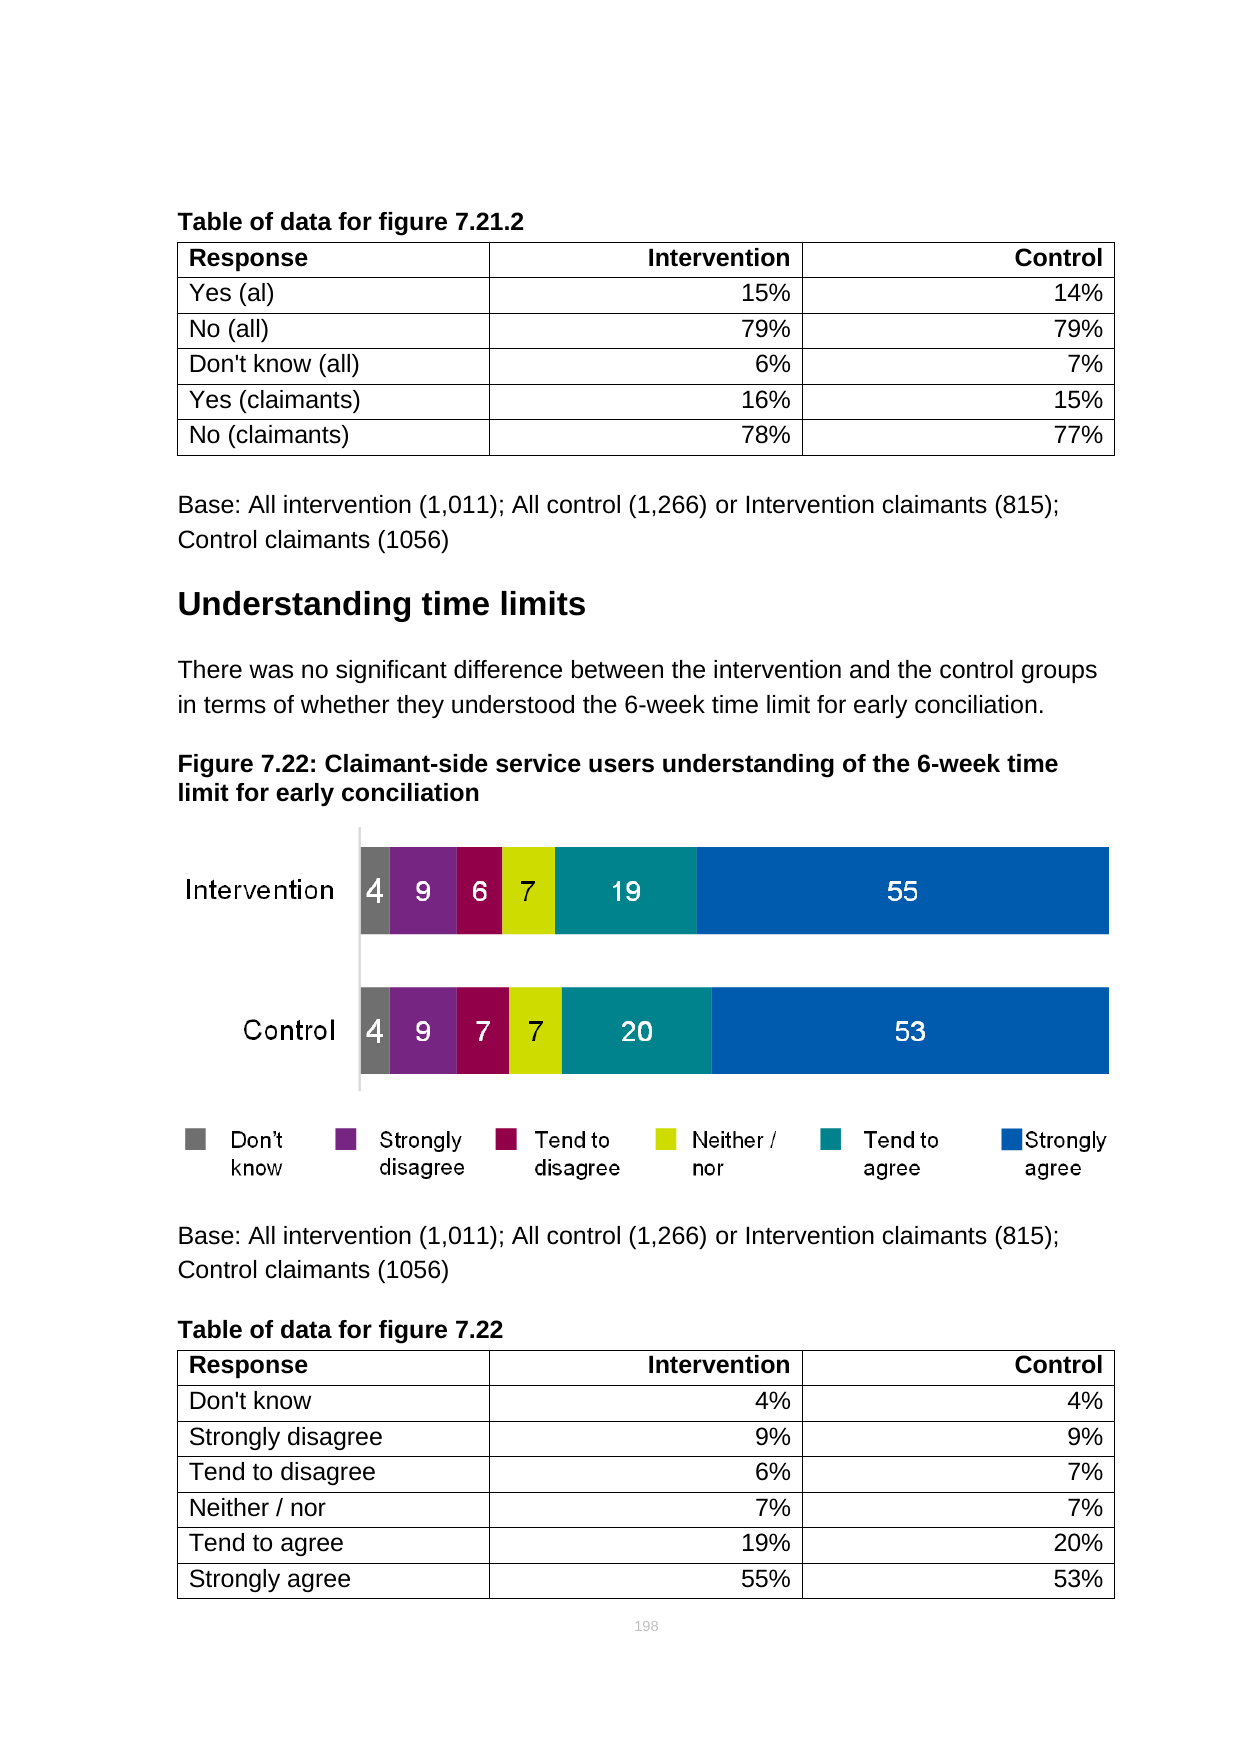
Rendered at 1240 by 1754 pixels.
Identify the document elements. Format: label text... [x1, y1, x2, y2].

text There was no significant difference between the intervention and the control groups in terms of whether they understood the 6-week time limit for early conciliation. [177, 655, 1115, 718]
text Figure 7.22: Claimant-side service users understanding of the 6-week time limit for early conciliation [177, 749, 1115, 807]
table_cell 53% [803, 1564, 1114, 1598]
table_cell 79% [803, 314, 1114, 348]
table_cell 19% [490, 1528, 802, 1563]
table_cell 78% [490, 420, 802, 455]
table_header Intervention [490, 243, 802, 277]
text Table of data for figure 7.22 [177, 1315, 1115, 1344]
table_cell 9% [803, 1422, 1114, 1456]
table_cell 9% [490, 1422, 802, 1456]
table_cell 4% [490, 1386, 802, 1421]
table_cell 6% [490, 1457, 802, 1492]
table_cell Don't know (all) [178, 349, 489, 384]
table_cell Yes (claimants) [178, 385, 489, 419]
table_cell Strongly disagree [178, 1422, 489, 1456]
table_cell No (claimants) [178, 420, 489, 455]
table_cell Neither / nor [178, 1493, 489, 1527]
table_cell 16% [490, 385, 802, 419]
table_header Response [178, 243, 489, 277]
table_cell 15% [803, 385, 1114, 419]
table_cell 55% [490, 1564, 802, 1598]
table_cell 7% [803, 349, 1114, 384]
table_header Control [803, 1351, 1114, 1385]
table_cell Don't know [178, 1386, 489, 1421]
table_cell 79% [490, 314, 802, 348]
subtitle Understanding time limits [177, 584, 1115, 623]
table_cell Yes (al) [178, 278, 489, 313]
table_header Response [178, 1351, 489, 1385]
table_cell Tend to agree [178, 1528, 489, 1563]
table_cell No (all) [178, 314, 489, 348]
text Base: All intervention (1,011); All control (1,266) or Intervention claimants (815); Control claimants (1056) [177, 1221, 1115, 1284]
table_cell Tend to disagree [178, 1457, 489, 1492]
table_cell 14% [803, 278, 1114, 313]
table_header Control [803, 243, 1114, 277]
text Base: All intervention (1,011); All control (1,266) or Intervention claimants (815); Control claimants (1056) [177, 490, 1115, 553]
table_cell 7% [803, 1457, 1114, 1492]
table_cell 77% [803, 420, 1114, 455]
table_cell 7% [803, 1493, 1114, 1527]
table_cell 15% [490, 278, 802, 313]
table_header Intervention [490, 1351, 802, 1385]
table_cell 7% [490, 1493, 802, 1527]
table_cell Strongly agree [178, 1564, 489, 1598]
text Table of data for figure 7.21.2 [177, 207, 1115, 236]
table_cell 20% [803, 1528, 1114, 1563]
table_cell 6% [490, 349, 802, 384]
table_cell 4% [803, 1386, 1114, 1421]
